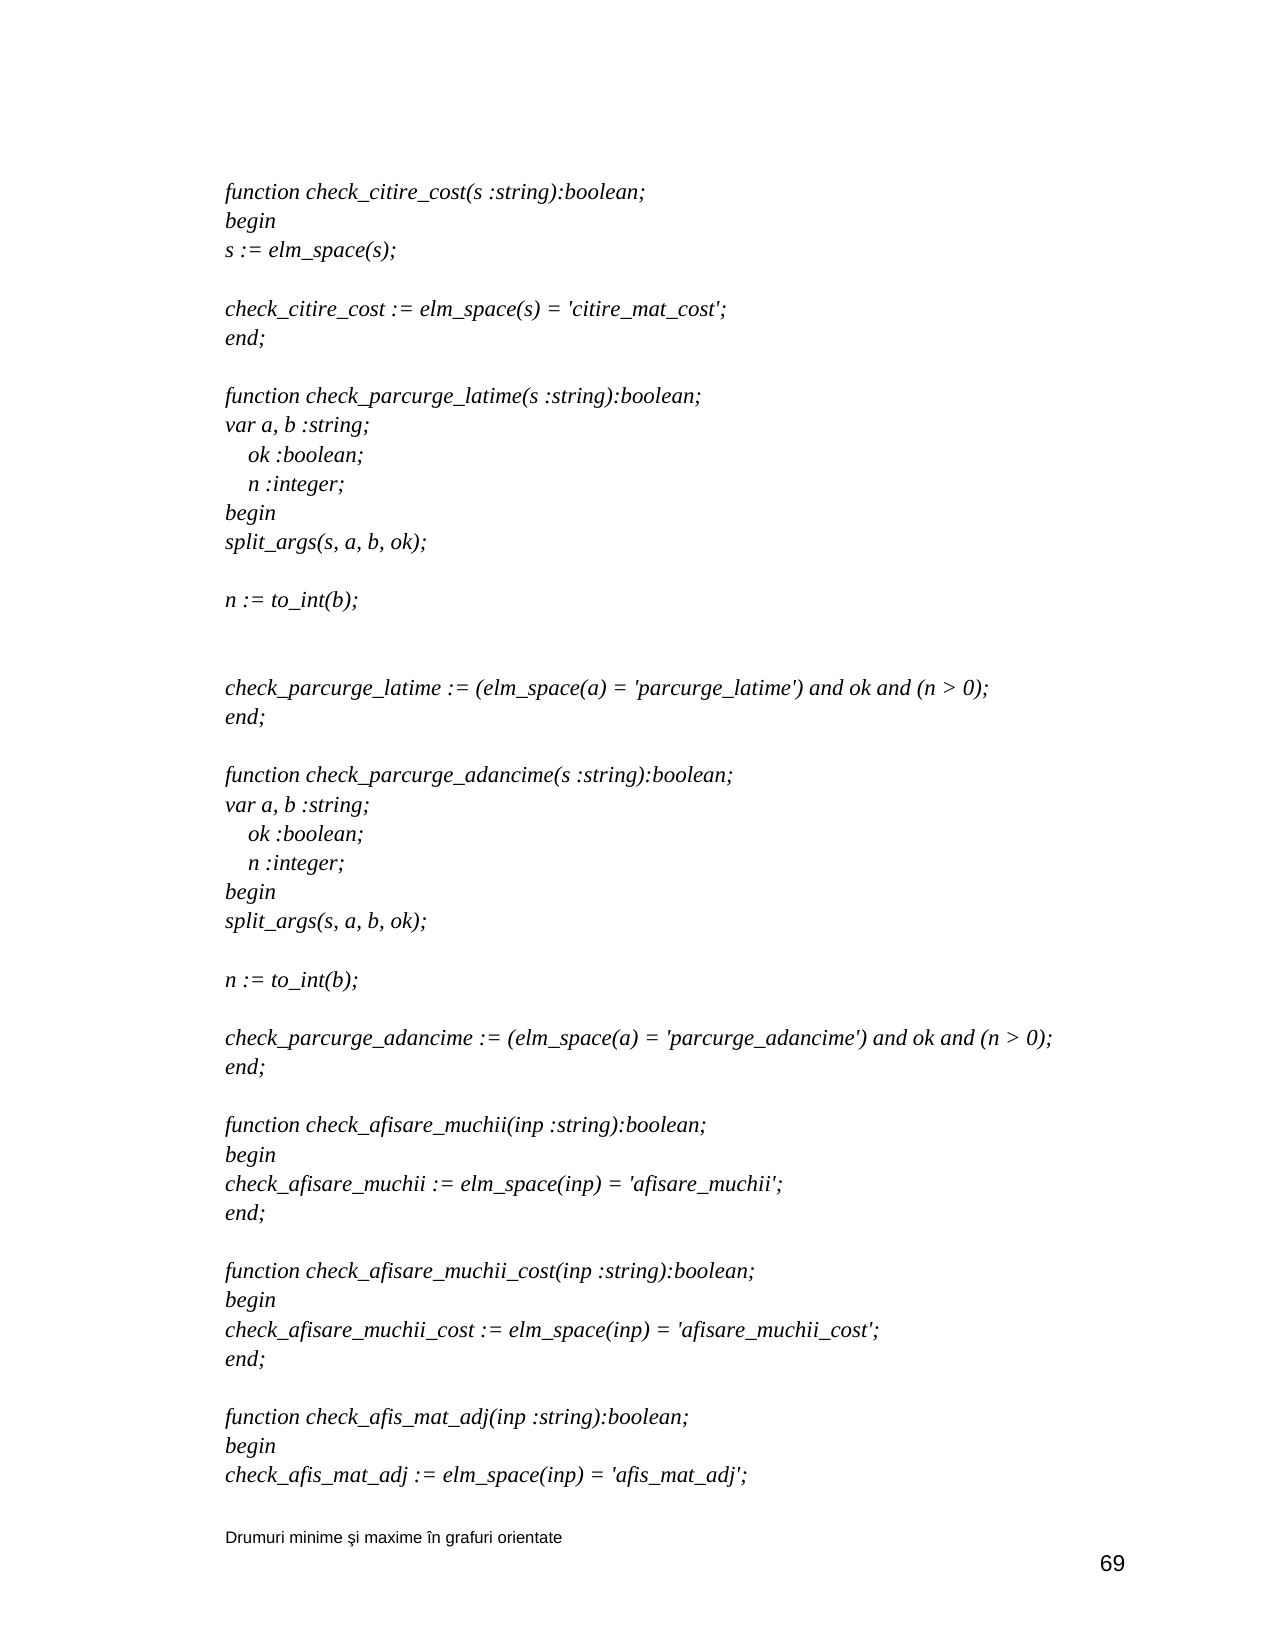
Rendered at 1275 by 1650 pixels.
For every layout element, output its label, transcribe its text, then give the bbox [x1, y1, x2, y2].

text split_args(s, a, b, ok); [225, 529, 1125, 554]
text check_parcurge_latime := (elm_space(a) = 'parcurge_latime') and ok and (n > 0); [225, 675, 1125, 700]
text begin [225, 1433, 1125, 1459]
text check_parcurge_adancime := (elm_space(a) = 'parcurge_adancime') and ok and (n > 0); [225, 1025, 1125, 1050]
text ok :boolean; [225, 821, 1125, 846]
text function check_afisare_muchii_cost(inp :string):boolean; [225, 1258, 1125, 1284]
text s := elm_space(s); [225, 237, 1125, 263]
text n :integer; [225, 471, 1125, 496]
text begin [225, 1287, 1125, 1313]
text end; [225, 1054, 1125, 1079]
text split_args(s, a, b, ok); [225, 908, 1125, 934]
text var a, b :string; [225, 792, 1125, 817]
text n := to_int(b); [225, 587, 1125, 613]
text check_afis_mat_adj := elm_space(inp) = 'afis_mat_adj'; [225, 1462, 1125, 1488]
text function check_citire_cost(s :string):boolean; [225, 179, 1125, 204]
text end; [225, 325, 1125, 350]
text check_citire_cost := elm_space(s) = 'citire_mat_cost'; [225, 296, 1125, 321]
text n := to_int(b); [225, 967, 1125, 992]
text end; [225, 1346, 1125, 1371]
text function check_afis_mat_adj(inp :string):boolean; [225, 1404, 1125, 1429]
text ok :boolean; [225, 442, 1125, 467]
text function check_parcurge_latime(s :string):boolean; [225, 383, 1125, 409]
text begin [225, 208, 1125, 234]
text begin [225, 500, 1125, 525]
text begin [225, 1142, 1125, 1167]
text var a, b :string; [225, 412, 1125, 438]
text end; [225, 1200, 1125, 1225]
text check_afisare_muchii := elm_space(inp) = 'afisare_muchii'; [225, 1171, 1125, 1196]
text end; [225, 704, 1125, 729]
text n :integer; [225, 850, 1125, 875]
text begin [225, 879, 1125, 904]
text check_afisare_muchii_cost := elm_space(inp) = 'afisare_muchii_cost'; [225, 1317, 1125, 1342]
text function check_afisare_muchii(inp :string):boolean; [225, 1112, 1125, 1138]
text function check_parcurge_adancime(s :string):boolean; [225, 762, 1125, 788]
